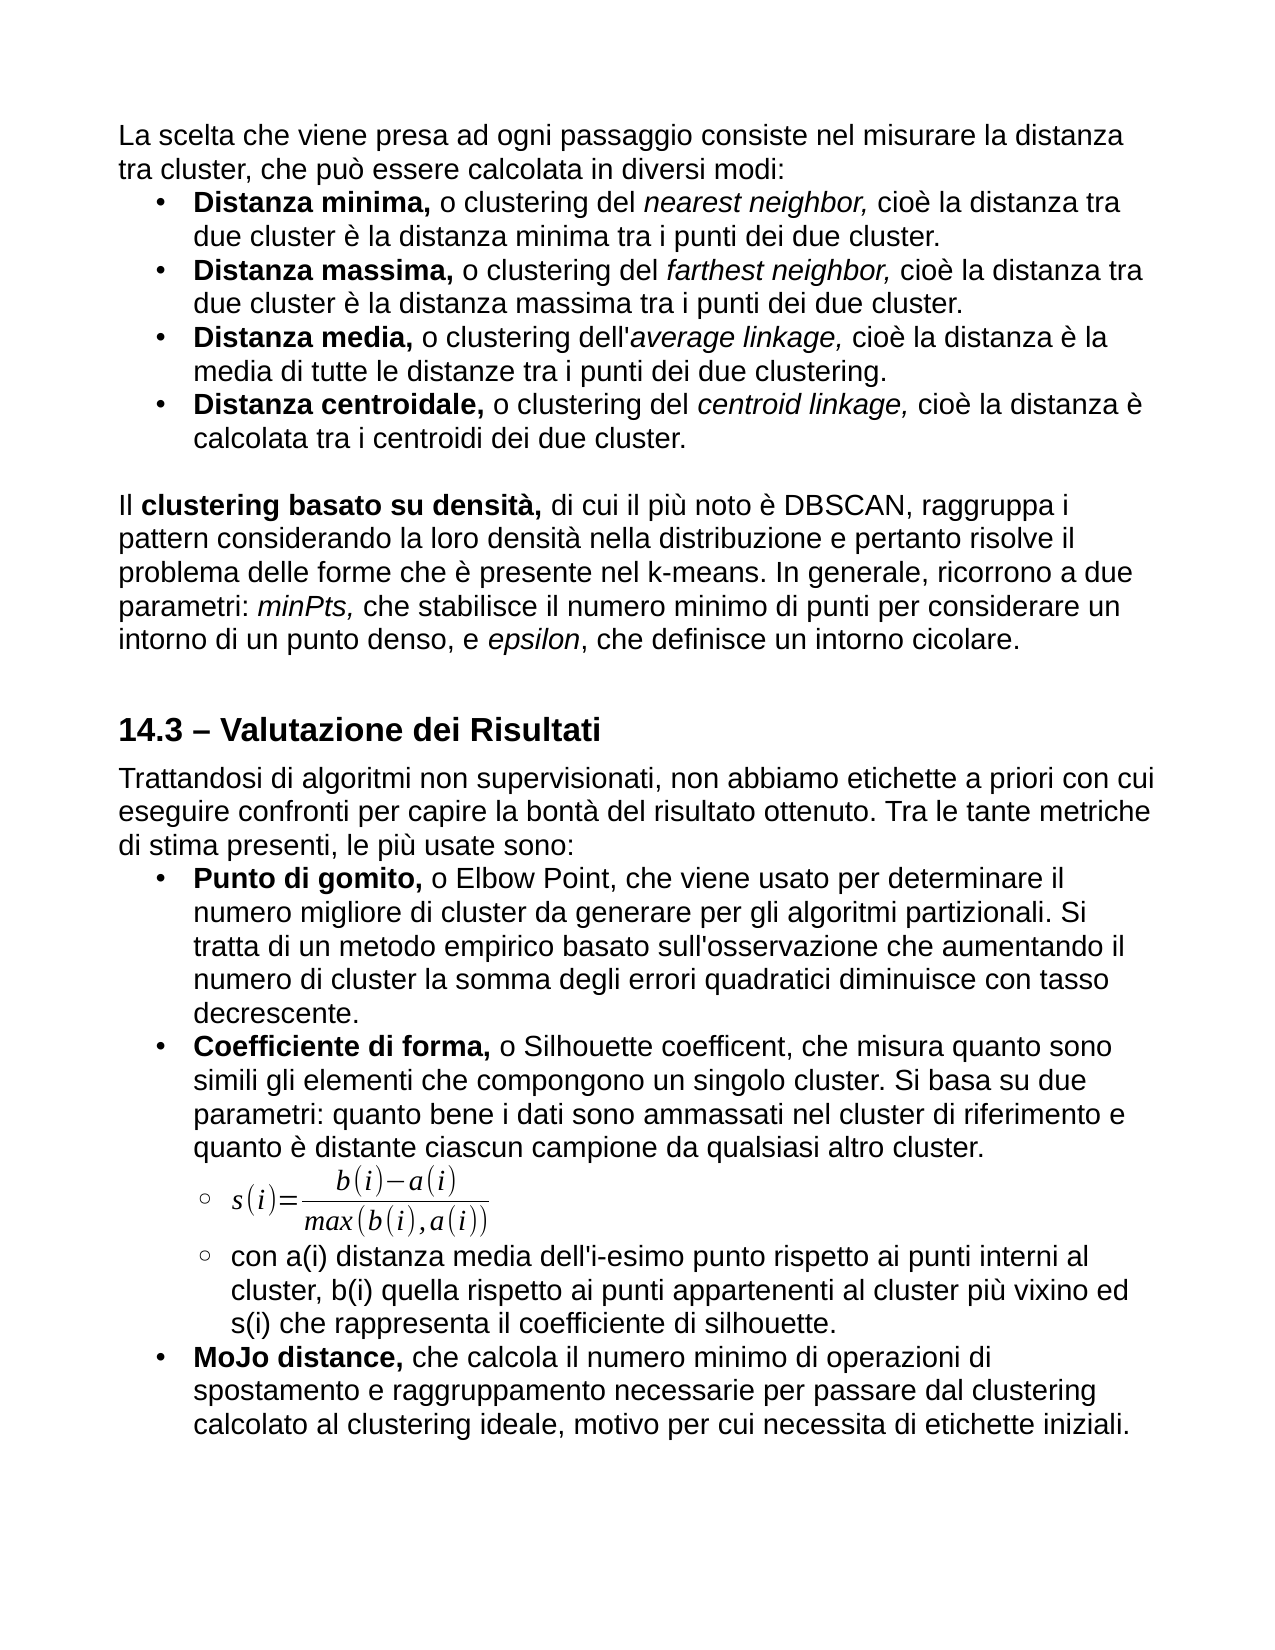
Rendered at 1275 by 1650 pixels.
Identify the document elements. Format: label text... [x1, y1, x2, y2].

list Distanza massima, o clustering del farthest neighbor, cioè la distanza tra due cluster è la distanza massima tra i punti dei due cluster. [156, 252, 1157, 320]
text Trattandosi di algoritmi non supervisionati, non abbiamo etichette a priori con cui eseguire confronti per capire la bontà del risultato ottenuto. Tra le tante metriche di stima presenti, le più usate sono: [118, 761, 1157, 862]
list Distanza minima, o clustering del nearest neighbor, cioè la distanza tra due cluster è la distanza minima tra i punti dei due cluster. [156, 185, 1157, 252]
list con a(i) distanza media dell'i-esimo punto rispetto ai punti interni al cluster, b(i) quella rispetto ai punti appartenenti al cluster più vixino ed s(i) che rappresenta il coefficiente di silhouette. [193, 1239, 1157, 1339]
list MoJo distance, che calcola il numero minimo di operazioni di spostamento e raggruppamento necessarie per passare dal clustering calcolato al clustering ideale, motivo per cui necessita di etichette iniziali. [156, 1339, 1157, 1440]
list Punto di gomito, o Elbow Point, che viene usato per determinare il numero migliore di cluster da generare per gli algoritmi partizionali. Si tratta di un metodo empirico basato sull'osservazione che aumentando il numero di cluster la somma degli errori quadratici diminuisce con tasso decrescente. [156, 862, 1157, 1029]
text Il clustering basato su densità, di cui il più noto è DBSCAN, raggruppa i pattern considerando la loro densità nella distribuzione e pertanto risolve il problema delle forme che è presente nel k-means. In generale, ricorrono a due parametri: minPts, che stabilisce il numero minimo di punti per considerare un intorno di un punto denso, e epsilon, che definisce un intorno cicolare. [118, 488, 1157, 656]
subtitle 14.3 – Valutazione dei Risultati [118, 710, 1157, 748]
text La scelta che viene presa ad ogni passaggio consiste nel misurare la distanza tra cluster, che può essere calcolata in diversi modi: [118, 118, 1157, 185]
list Distanza media, o clustering dell'average linkage, cioè la distanza è la media di tutte le distanze tra i punti dei due clustering. [156, 320, 1157, 387]
list Coefficiente di forma, o Silhouette coefficent, che misura quanto sono simili gli elementi che compongono un singolo cluster. Si basa su due parametri: quanto bene i dati sono ammassati nel cluster di riferimento e quanto è distante ciascun campione da qualsiasi altro cluster. [156, 1029, 1157, 1164]
list Distanza centroidale, o clustering del centroid linkage, cioè la distanza è calcolata tra i centroidi dei due cluster. [156, 387, 1157, 454]
